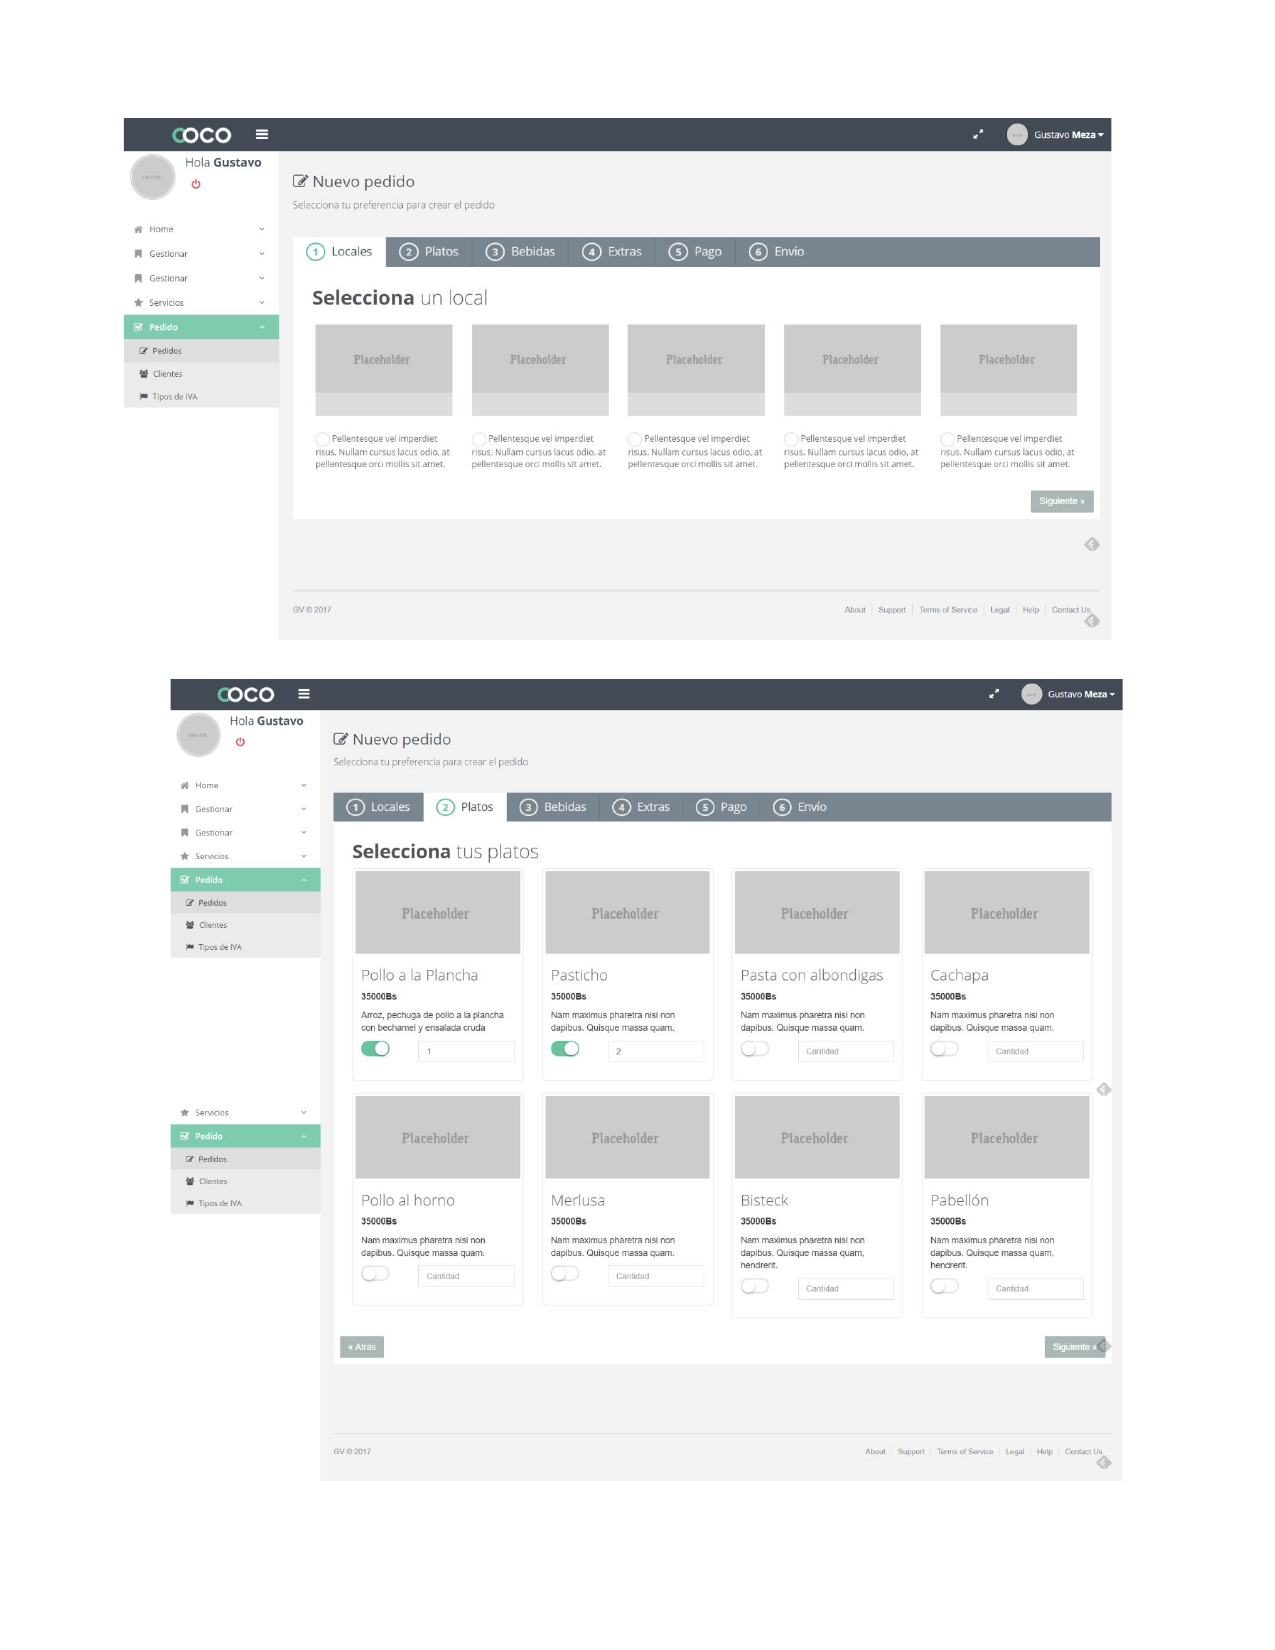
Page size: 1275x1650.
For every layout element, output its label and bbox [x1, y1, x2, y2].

picture [123, 118, 1112, 640]
picture [170, 679, 1123, 1481]
